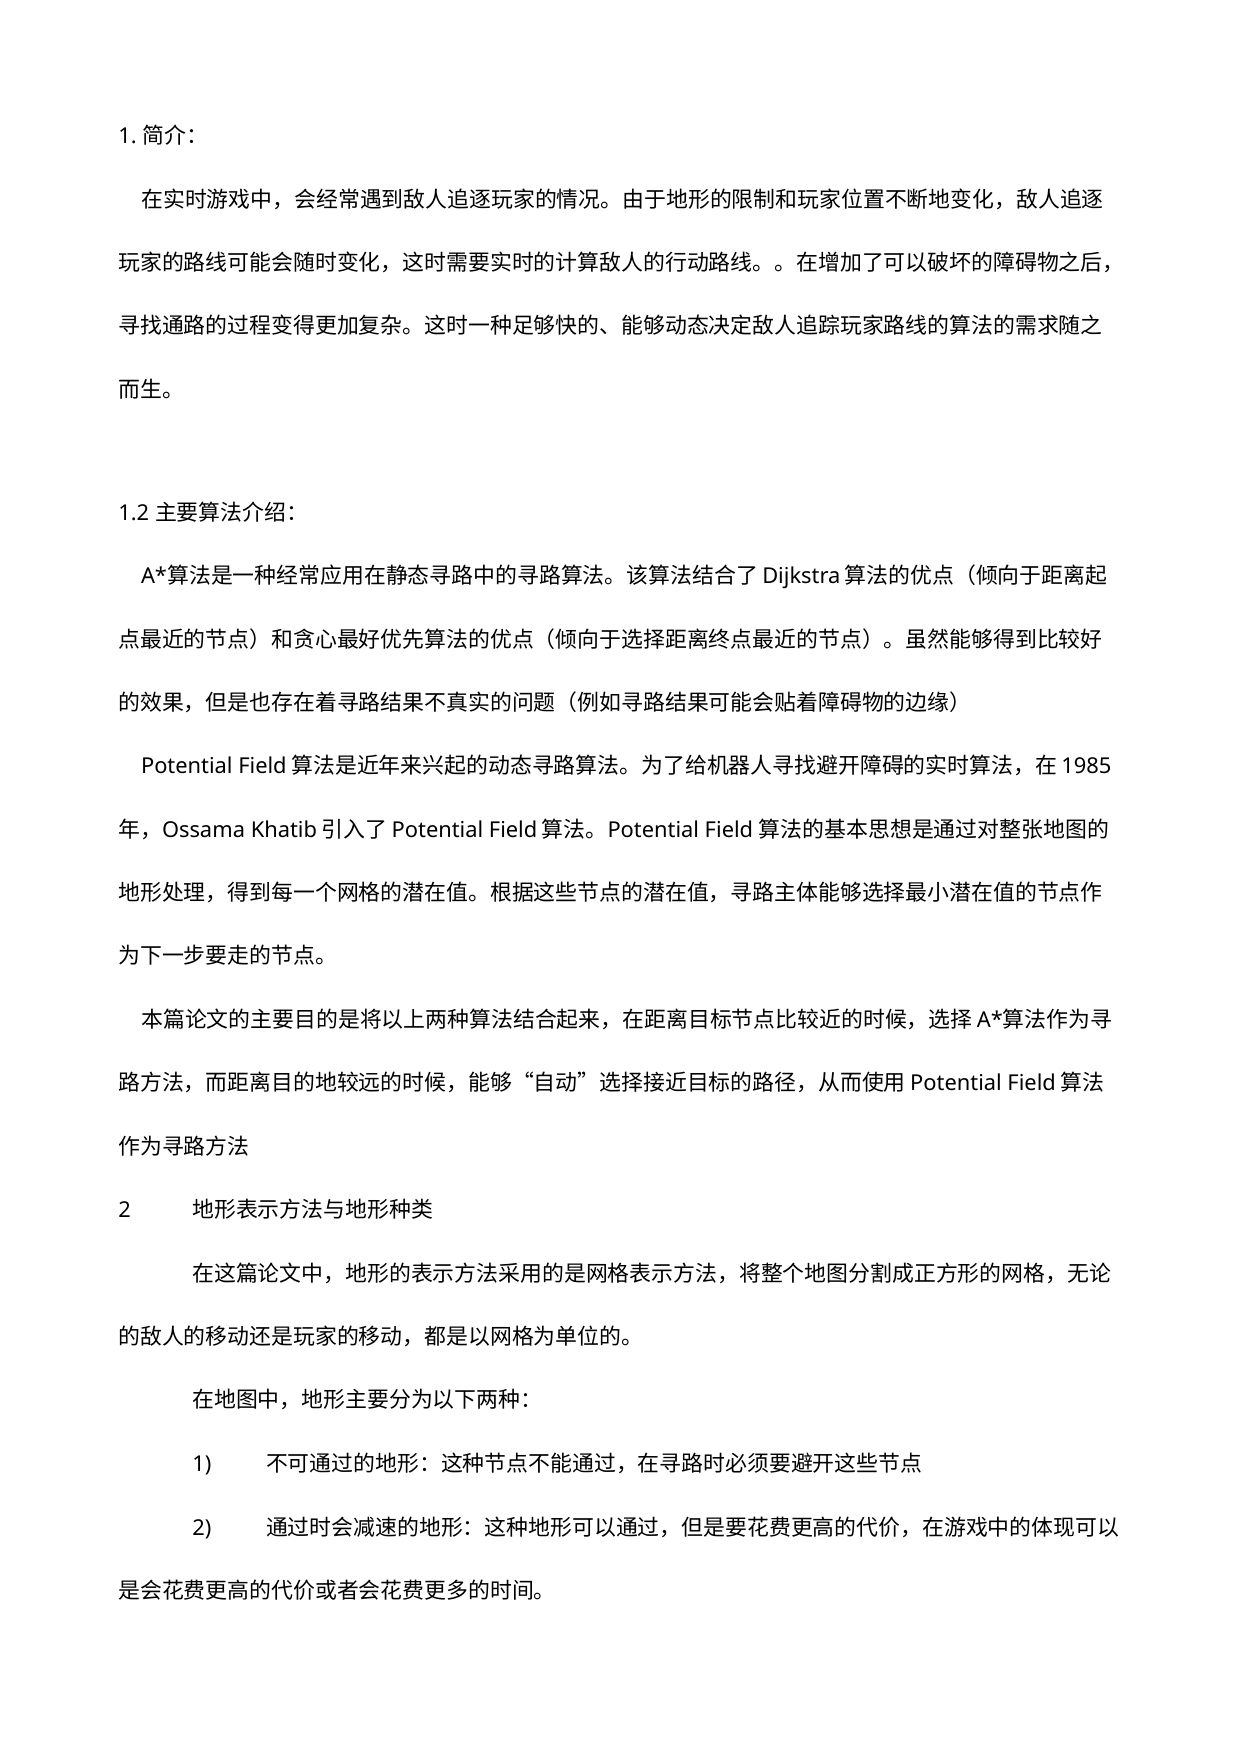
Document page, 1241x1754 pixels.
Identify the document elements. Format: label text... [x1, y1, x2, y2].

text A*算法是一种经常应用在静态寻路中的寻路算法。该算法结合了Dijkstra算法的优点（倾向于距离起点最近的节点）和贪心最好优先算法的优点（倾向于选择距离终点最近的节点）。虽然能够得到比较好的效果，但是也存在着寻路结果不真实的问题（例如寻路结果可能会贴着障碍物的边缘） [118, 558, 1122, 717]
text 1) 不可通过的地形：这种节点不能通过，在寻路时必须要避开这些节点 [118, 1446, 1122, 1478]
text 2 地形表示方法与地形种类 [118, 1192, 1122, 1224]
text 1.2 主要算法介绍： [118, 495, 1122, 526]
text 在这篇论文中，地形的表示方法采用的是网格表示方法，将整个地图分割成正方形的网格，无论的敌人的移动还是玩家的移动，都是以网格为单位的。 [118, 1256, 1122, 1351]
text 1. 简介： [118, 118, 1122, 150]
text Potential Field算法是近年来兴起的动态寻路算法。为了给机器人寻找避开障碍的实时算法，在1985年，Ossama Khatib引入了Potential Field算法。Potential Field 算法的基本思想是通过对整张地图的地形处理，得到每一个网格的潜在值。根据这些节点的潜在值，寻路主体能够选择最小潜在值的节点作为下一步要走的节点。 [118, 748, 1122, 970]
text 在实时游戏中，会经常遇到敌人追逐玩家的情况。由于地形的限制和玩家位置不断地变化，敌人追逐玩家的路线可能会随时变化，这时需要实时的计算敌人的行动路线。。在增加了可以破坏的障碍物之后，寻找通路的过程变得更加复杂。这时一种足够快的、能够动态决定敌人追踪玩家路线的算法的需求随之而生。 [118, 182, 1122, 403]
text 2) 通过时会减速的地形：这种地形可以通过，但是要花费更高的代价，在游戏中的体现可以是会花费更高的代价或者会花费更多的时间。 [118, 1509, 1122, 1604]
text 本篇论文的主要目的是将以上两种算法结合起来，在距离目标节点比较近的时候，选择A*算法作为寻路方法，而距离目的地较远的时候，能够“自动”选择接近目标的路径，从而使用Potential Field算法作为寻路方法 [118, 1002, 1122, 1160]
text 在地图中，地形主要分为以下两种： [118, 1382, 1122, 1414]
